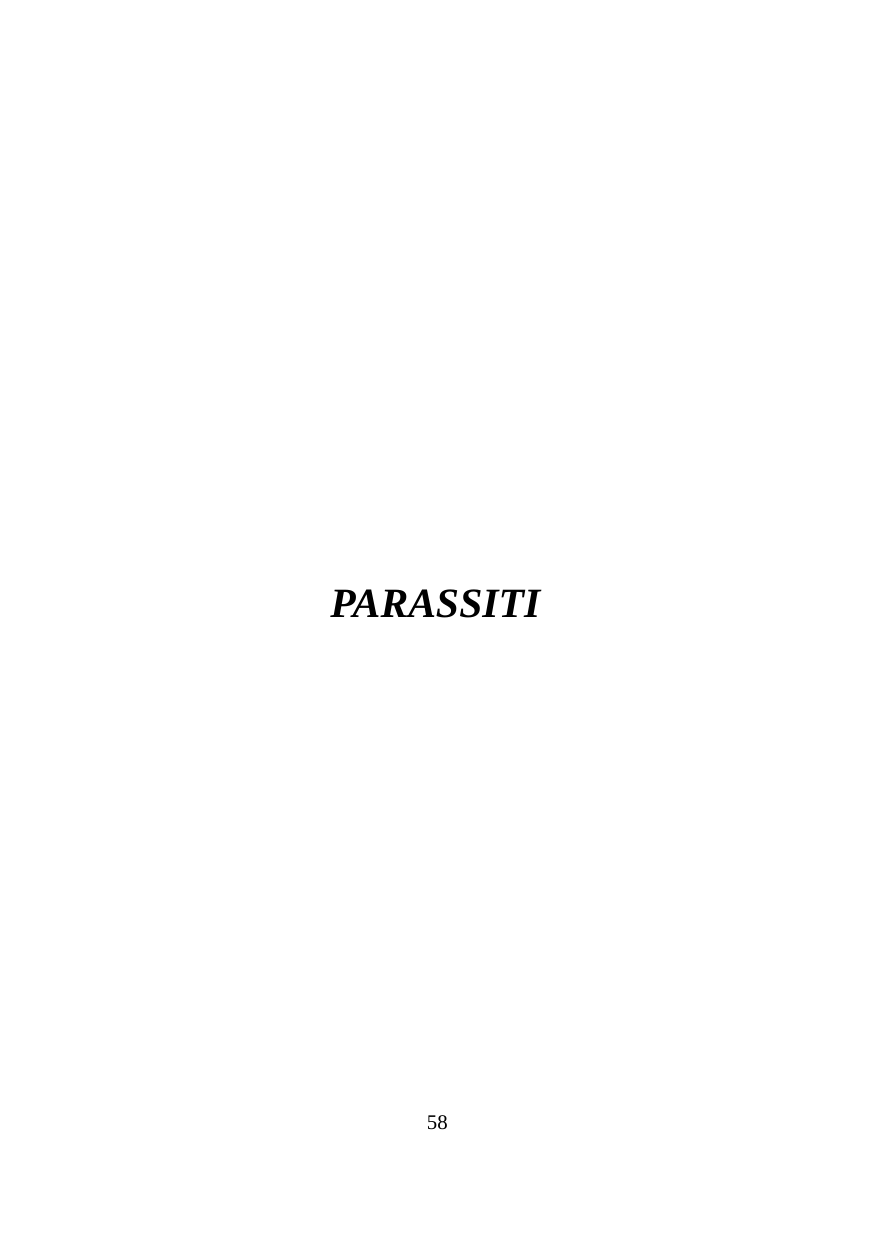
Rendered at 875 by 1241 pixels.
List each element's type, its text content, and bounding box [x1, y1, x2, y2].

subtitle PARASSITI [106, 579, 768, 627]
